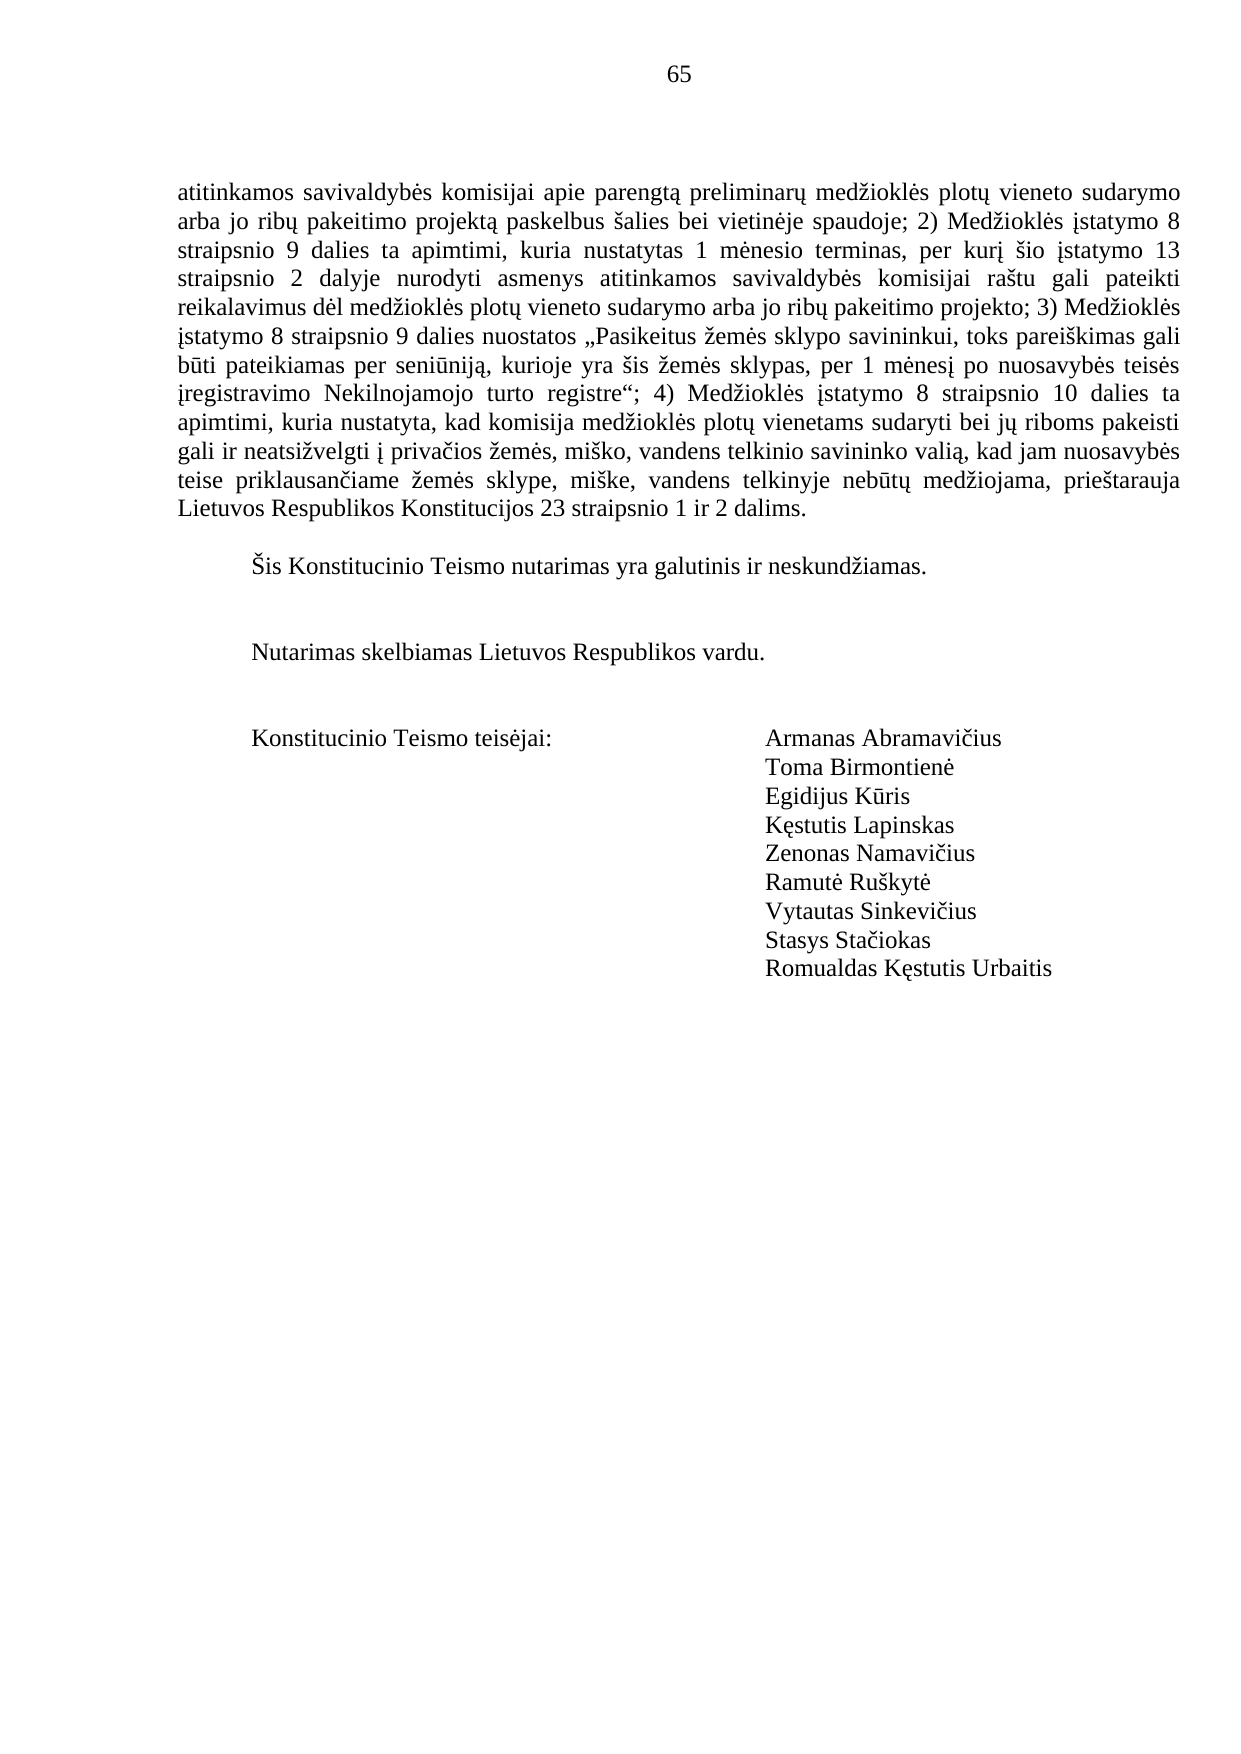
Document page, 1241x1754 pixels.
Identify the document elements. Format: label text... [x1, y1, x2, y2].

text Ramutė Ruškytė [177, 867, 1181, 896]
text Vytautas Sinkevičius [177, 896, 1181, 925]
text Nutarimas skelbiamas Lietuvos Respublikos vardu. [177, 637, 1181, 666]
text Zenonas Namavičius [177, 838, 1181, 867]
text Konstitucinio Teismo teisėjai: Armanas Abramavičius [177, 723, 1181, 752]
text Kęstutis Lapinskas [177, 810, 1181, 838]
text Romualdas Kęstutis Urbaitis [177, 953, 1181, 982]
text atitinkamos savivaldybės komisijai apie parengtą preliminarų medžioklės plotų vieneto sudarymo arba jo ribų pakeitimo projektą paskelbus šalies bei vietinėje spaudoje; 2) Medžioklės įstatymo 8 straipsnio 9 dalies ta apimtimi, kuria nustatytas 1 mėnesio terminas, per kurį šio įstatymo 13 straipsnio 2 dalyje nurodyti asmenys atitinkamos savivaldybės komisijai raštu gali pateikti reikalavimus dėl medžioklės plotų vieneto sudarymo arba jo ribų pakeitimo projekto; 3) Medžioklės įstatymo 8 straipsnio 9 dalies nuostatos „Pasikeitus žemės sklypo savininkui, toks pareiškimas gali būti pateikiamas per seniūniją, kurioje yra šis žemės sklypas, per 1 mėnesį po nuosavybės teisės įregistravimo Nekilnojamojo turto registre“; 4) Medžioklės įstatymo 8 straipsnio 10 dalies ta apimtimi, kuria nustatyta, kad komisija medžioklės plotų vienetams sudaryti bei jų riboms pakeisti gali ir neatsižvelgti į privačios žemės, miško, vandens telkinio savininko valią, kad jam nuosavybės teise priklausančiame žemės sklype, miške, vandens telkinyje nebūtų medžiojama, prieštarauja Lietuvos Respublikos Konstitucijos 23 straipsnio 1 ir 2 dalims. [177, 177, 1181, 522]
text Egidijus Kūris [177, 781, 1181, 810]
text Šis Konstitucinio Teismo nutarimas yra galutinis ir neskundžiamas. [177, 551, 1181, 580]
text Stasys Stačiokas [177, 925, 1181, 953]
text Toma Birmontienė [177, 752, 1181, 781]
